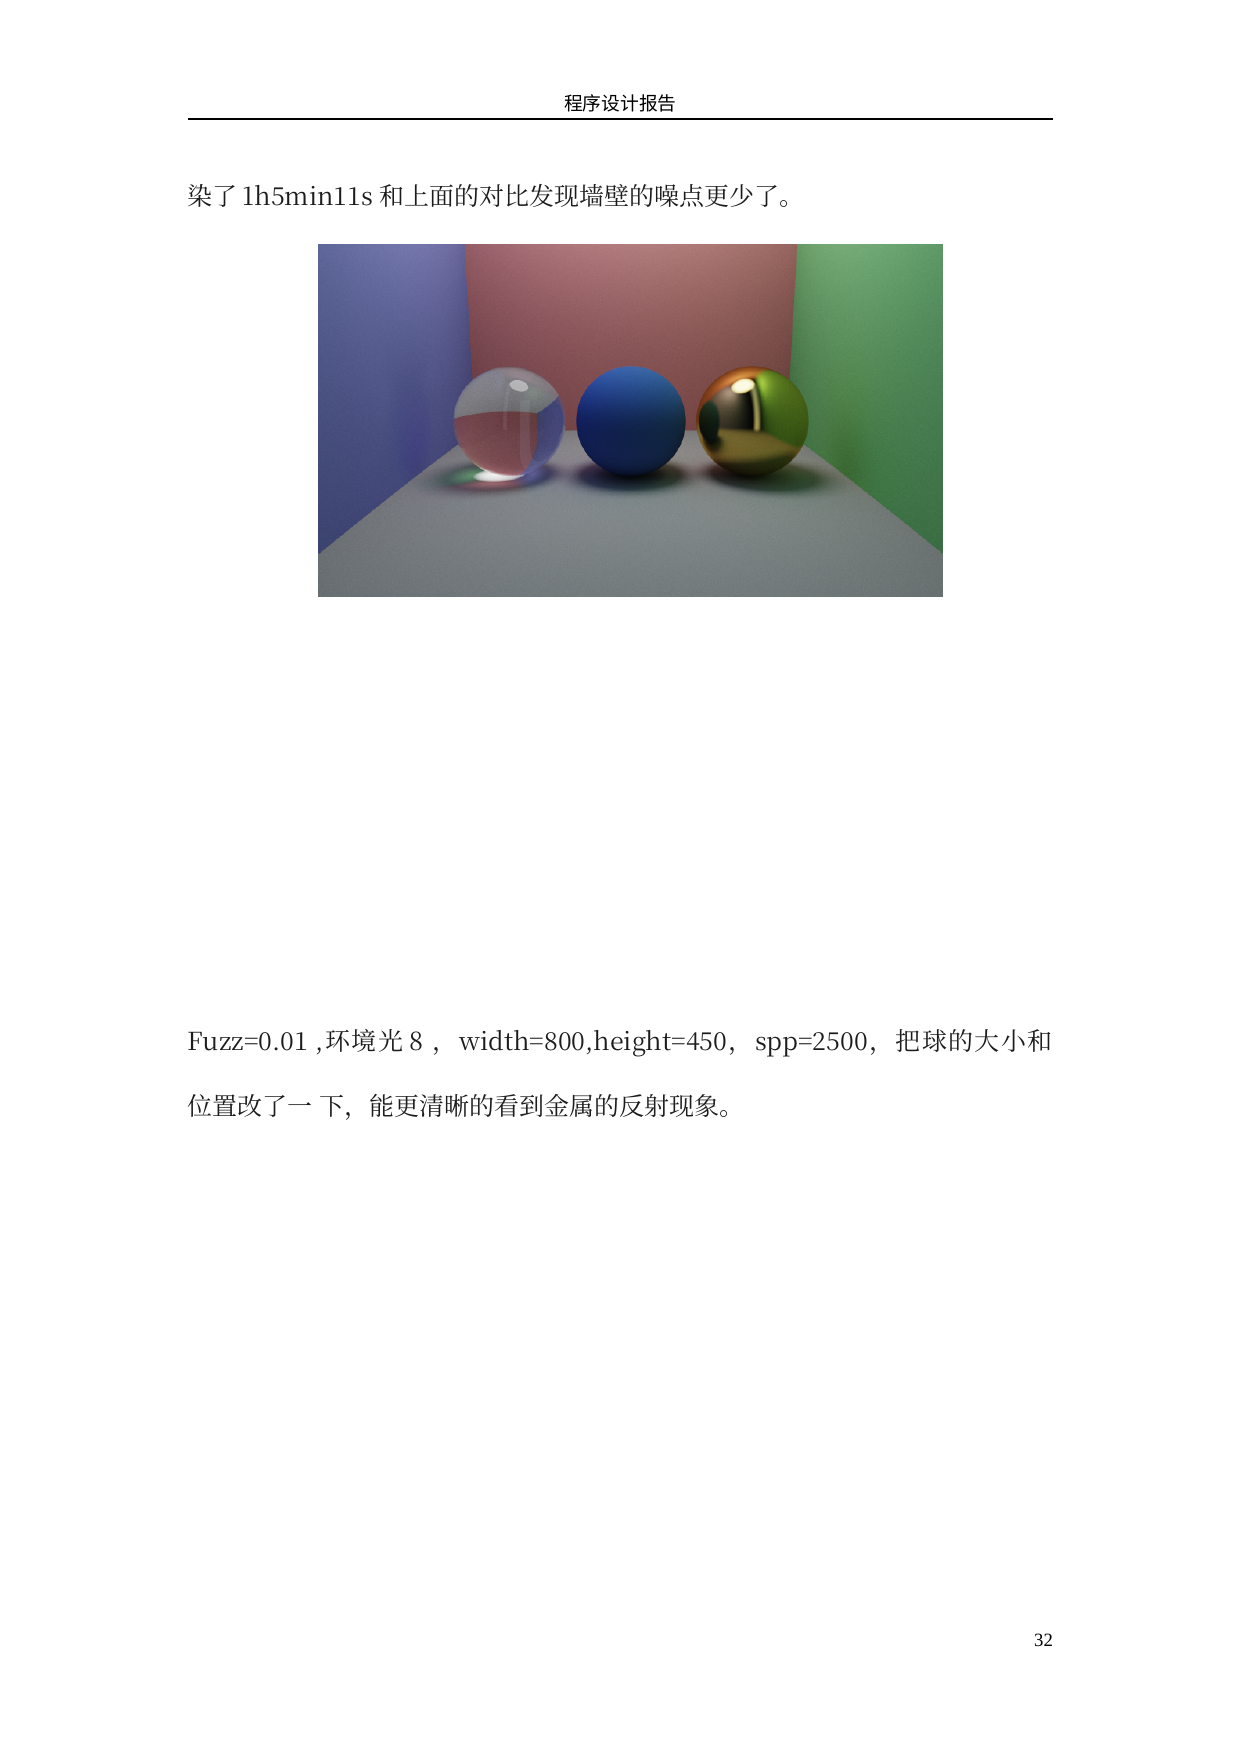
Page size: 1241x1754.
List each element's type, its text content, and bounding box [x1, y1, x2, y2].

picture [318, 244, 943, 597]
text Fuzz=0.01 ,环境光8 ，width=800,height=450，spp=2500，把球的大小和位置改了一 下，能更清晰的看到金属的反射现象。 [187, 1007, 1053, 1137]
text 染了1h5min11s 和上面的对比发现墙壁的噪点更少了。 [187, 162, 1053, 227]
